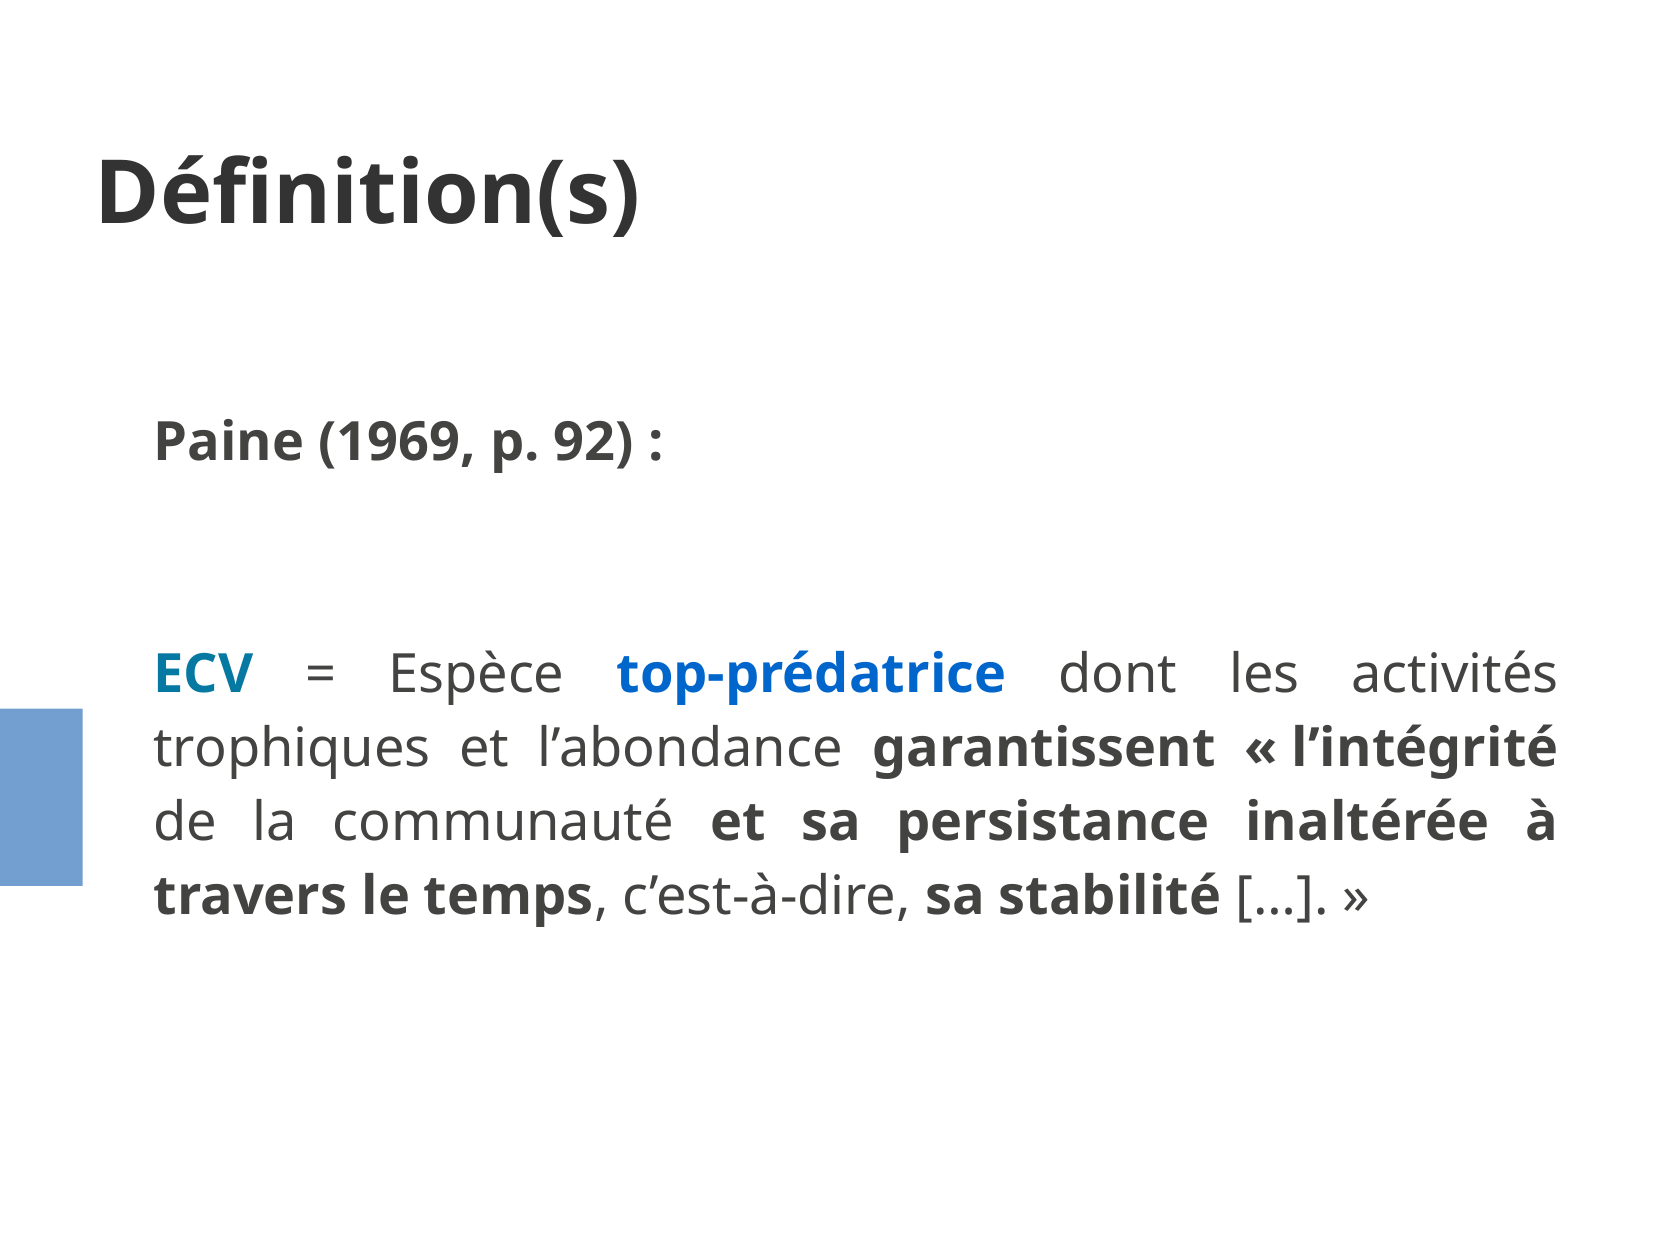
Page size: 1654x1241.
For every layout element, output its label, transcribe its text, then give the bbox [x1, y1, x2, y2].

list Paine (1969, p. 92) : ECV = Espèce top-prédatrice dont les activités trophiques et l’abondance garantissent « l’intégrité de la communauté et sa persistance inaltérée à travers le temps, c’est-à-dire, sa stabilité […]. » [153, 402, 1560, 1123]
title Définition(s) [94, 70, 1501, 308]
